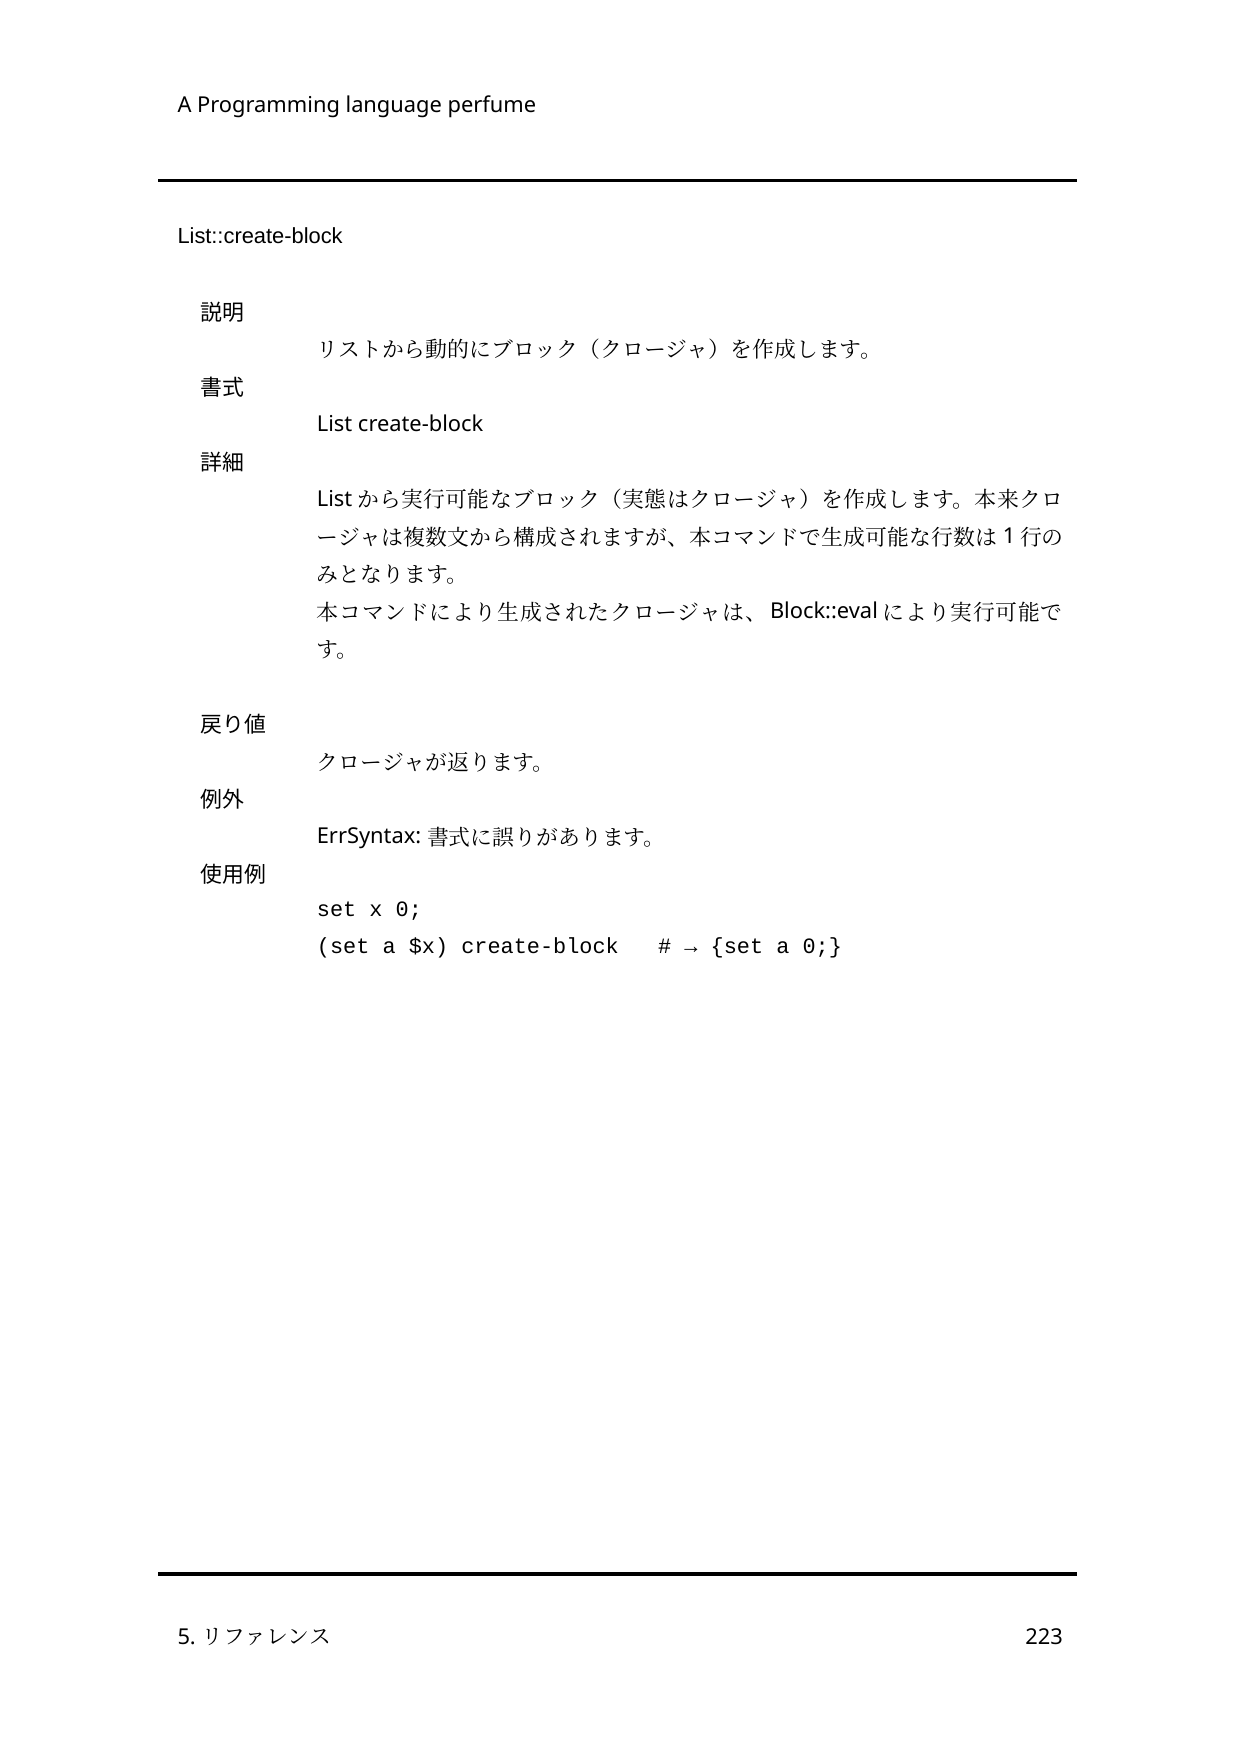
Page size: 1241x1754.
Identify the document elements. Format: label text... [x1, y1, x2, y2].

table_cell 書式 [200, 367, 317, 442]
table_header リストから動的にブロック（クロージャ）を作成します。 [317, 292, 1063, 367]
subtitle List::create-block [177, 217, 1063, 254]
table_cell ErrSyntax: 書式に誤りがあります。 [317, 779, 1063, 854]
table_cell 戻り値 [200, 679, 317, 779]
table_cell 詳細 [200, 442, 317, 679]
table_cell Listから実行可能なブロック（実態はクロージャ）を作成します。本来クロージャは複数文から構成されますが、本コマンドで生成可能な行数は1行のみとなります。 本コマンドにより生成されたクロージャは、Block::evalにより実行可能です。 [317, 442, 1063, 679]
table_cell set x 0; (set a $x) create-block # → {set a 0;} [317, 854, 1063, 967]
table_header 説明 [200, 292, 317, 367]
table_cell 例外 [200, 779, 317, 854]
table_cell クロージャが返ります。 [317, 679, 1063, 779]
table_cell 使用例 [200, 854, 317, 967]
table_cell List create-block [317, 367, 1063, 442]
